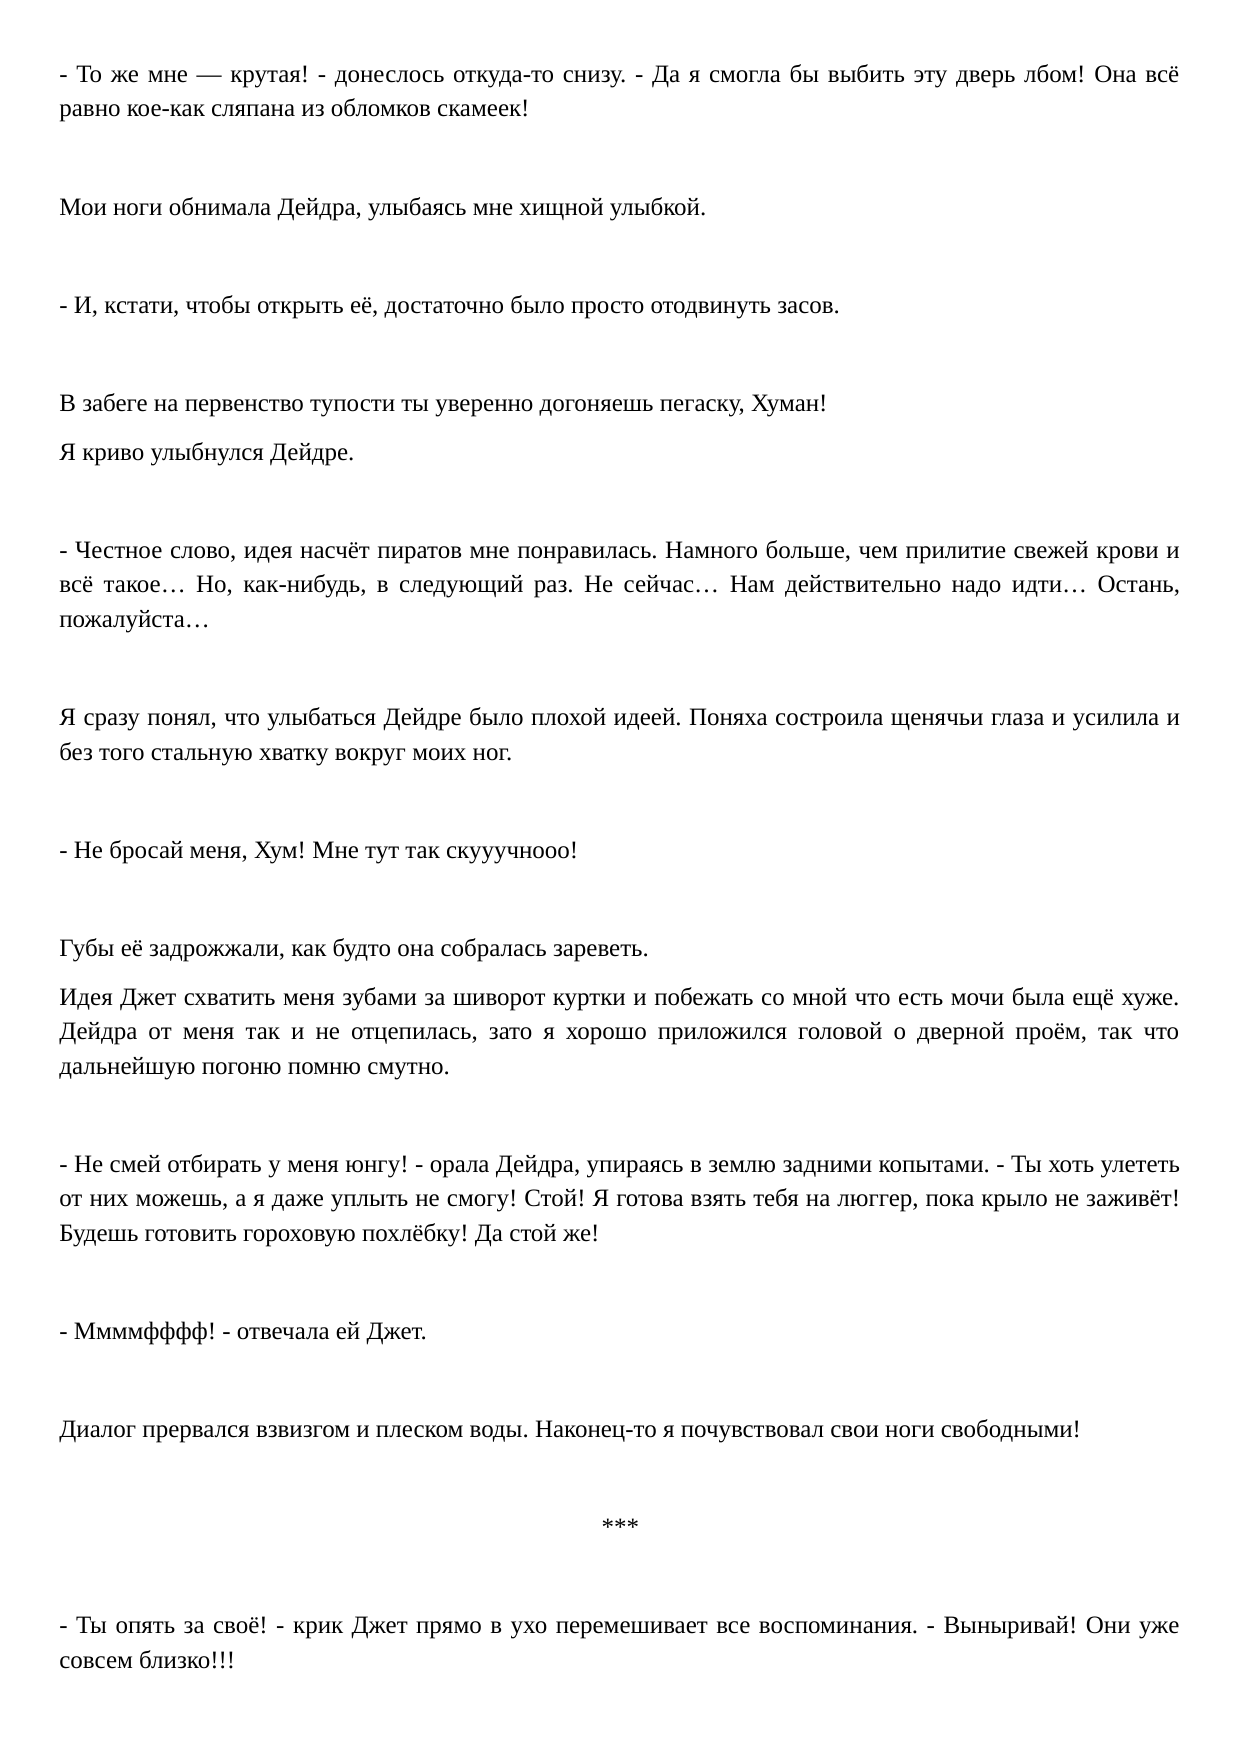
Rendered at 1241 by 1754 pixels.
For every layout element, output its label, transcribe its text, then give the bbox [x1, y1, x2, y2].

text Губы её задрожжали, как будто она собралась зареветь. [59, 933, 1181, 962]
text Мои ноги обнимала Дейдра, улыбаясь мне хищной улыбкой. [59, 192, 1181, 220]
text Диалог прервался взвизгом и плеском воды. Наконец-то я почувствовал свои ноги свободными! [59, 1414, 1181, 1443]
text Я сразу понял, что улыбаться Дейдре было плохой идеей. Поняха состроила щенячьи глаза и усилила и без того стальную хватку вокруг моих ног. [59, 702, 1181, 765]
text - Не смей отбирать у меня юнгу! - орала Дейдра, упираясь в землю задними копытами. - Ты хоть улететь от них можешь, а я даже уплыть не смогу! Стой! Я готова взять тебя на люггер, пока крыло не заживёт! Будешь готовить гороховую похлёбку! Да стой же! [59, 1149, 1181, 1247]
text *** [59, 1512, 1181, 1541]
text В забеге на первенство тупости ты уверенно догоняешь пегаску, Хуман! [59, 388, 1181, 417]
text - Ты опять за своё! - крик Джет прямо в ухо перемешивает все воспоминания. - Выныривай! Они уже совсем близко!!! [59, 1611, 1181, 1674]
text Идея Джет схватить меня зубами за шиворот куртки и побежать со мной что есть мочи была ещё хуже. Дейдра от меня так и не отцепилась, зато я хорошо приложился головой о дверной проём, так что дальнейшую погоню помню смутно. [59, 982, 1181, 1080]
text - То же мне — крутая! - донеслось откуда-то снизу. - Да я смогла бы выбить эту дверь лбом! Она всё равно кое-как сляпана из обломков скамеек! [59, 59, 1181, 122]
text - Честное слово, идея насчёт пиратов мне понравилась. Намного больше, чем прилитие свежей крови и всё такое… Но, как-нибудь, в следующий раз. Не сейчас… Нам действительно надо идти… Остань, пожалуйста… [59, 535, 1181, 633]
text - Ммммфффф! - отвечала ей Джет. [59, 1316, 1181, 1345]
text Я криво улыбнулся Дейдре. [59, 437, 1181, 466]
text - Не бросай меня, Хум! Мне тут так скууучнооо! [59, 835, 1181, 863]
text - И, кстати, чтобы открыть её, достаточно было просто отодвинуть засов. [59, 290, 1181, 318]
